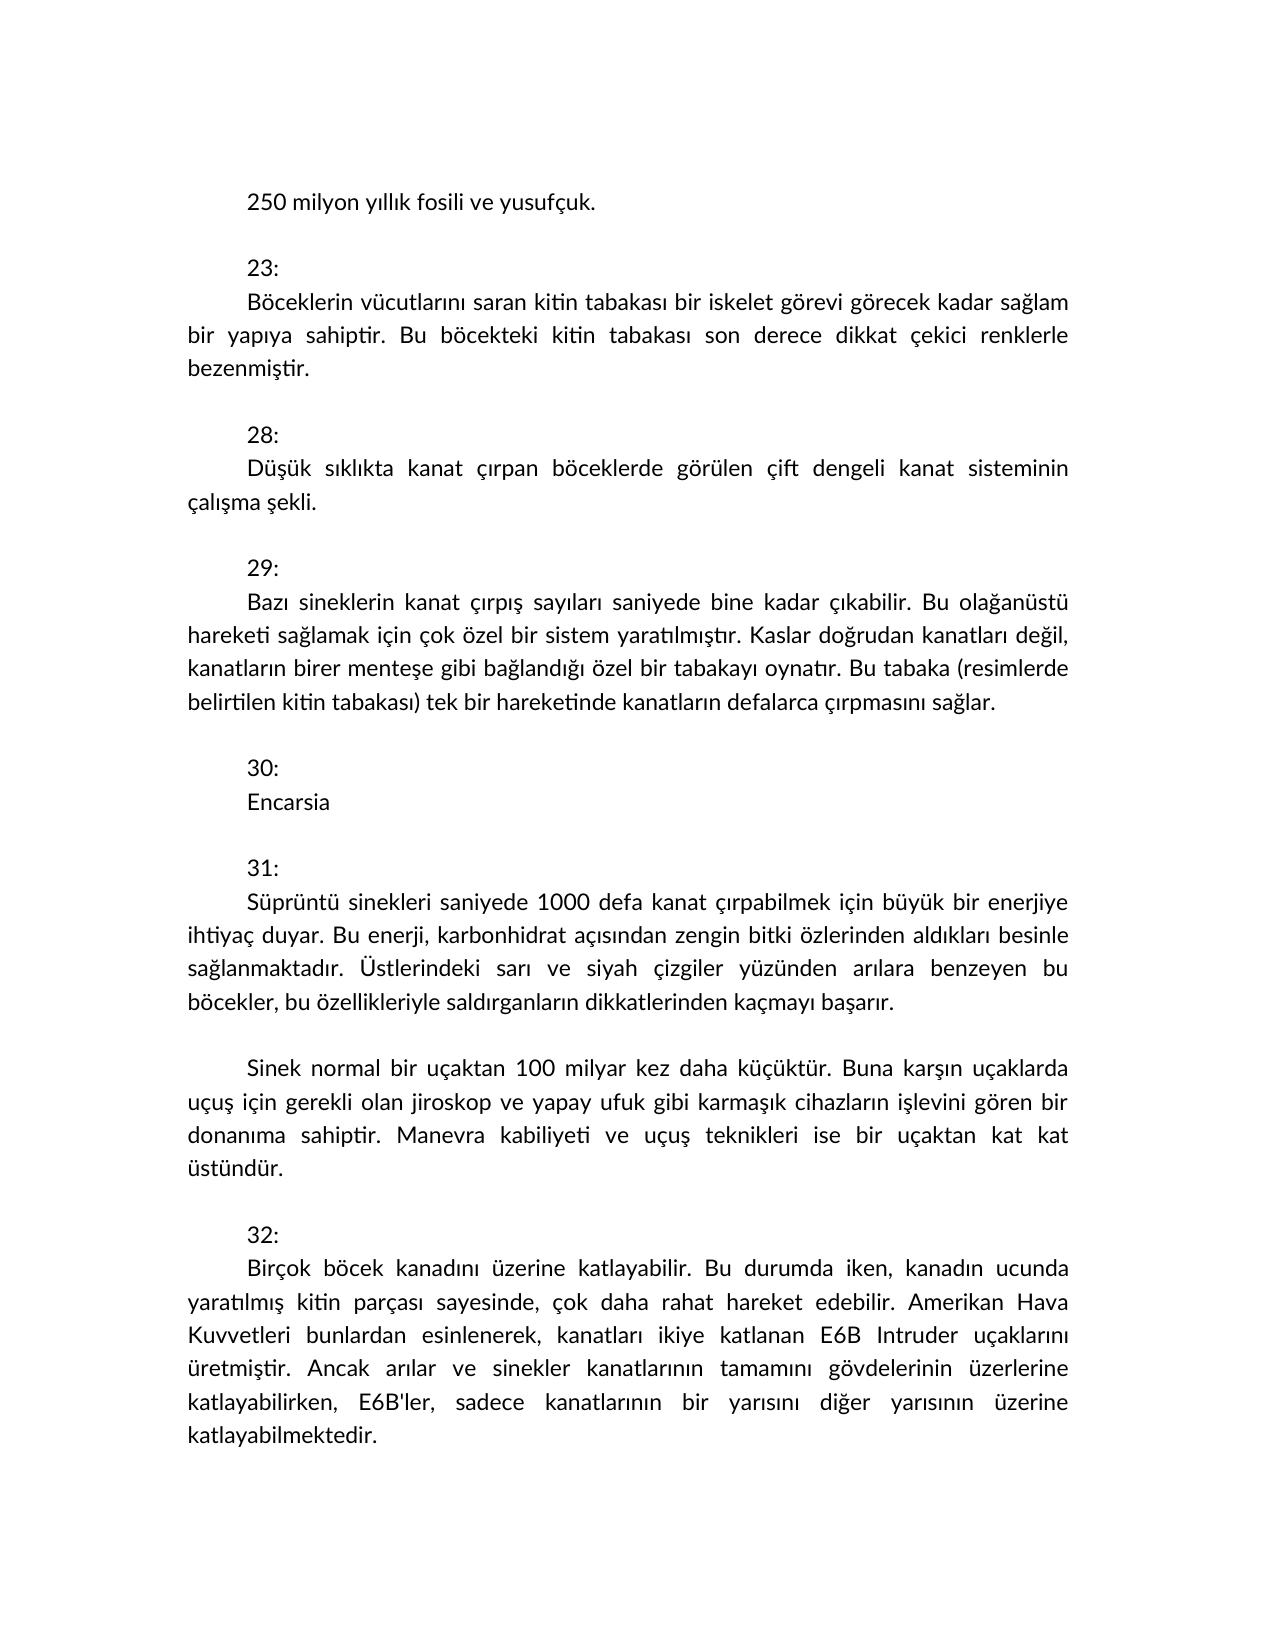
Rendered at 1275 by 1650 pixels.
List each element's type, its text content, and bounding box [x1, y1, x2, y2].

text Encarsia [187, 783, 1070, 817]
text Böceklerin vücutlarını saran kitin tabakası bir iskelet görevi görecek kadar sağlam bir yapıya sahiptir. Bu böcekteki kitin tabakası son derece dikkat çekici renklerle bezenmiştir. [187, 283, 1070, 383]
text Düşük sıklıkta kanat çırpan böceklerde görülen çift dengeli kanat sisteminin çalışma şekli. [187, 450, 1070, 517]
text 32: [187, 1217, 1070, 1250]
text 30: [187, 750, 1070, 783]
text Birçok böcek kanadını üzerine katlayabilir. Bu durumda iken, kanadın ucunda yaratılmış kitin parçası sayesinde, çok daha rahat hareket edebilir. Amerikan Hava Kuvvetleri bunlardan esinlenerek, kanatları ikiye katlanan E6B Intruder uçaklarını üretmiştir. Ancak arılar ve sinekler kanatlarının tamamını gövdelerinin üzerlerine katlayabilirken, E6B'ler, sadece kanatlarının bir yarısını diğer yarısının üzerine katlayabilmektedir. [187, 1250, 1070, 1450]
text 29: [187, 550, 1070, 583]
text Sinek normal bir uçaktan 100 milyar kez daha küçüktür. Buna karşın uçaklarda uçuş için gerekli olan jiroskop ve yapay ufuk gibi karmaşık cihazların işlevini gören bir donanıma sahiptir. Manevra kabiliyeti ve uçuş teknikleri ise bir uçaktan kat kat üstündür. [187, 1050, 1070, 1183]
text 250 milyon yıllık fosili ve yusufçuk. [187, 183, 1070, 217]
text 23: [187, 250, 1070, 283]
text Süprüntü sinekleri saniyede 1000 defa kanat çırpabilmek için büyük bir enerjiye ihtiyaç duyar. Bu enerji, karbonhidrat açısından zengin bitki özlerinden aldıkları besinle sağlanmaktadır. Üstlerindeki sarı ve siyah çizgiler yüzünden arılara benzeyen bu böcekler, bu özellikleriyle saldırganların dikkatlerinden kaçmayı başarır. [187, 883, 1070, 1017]
text 28: [187, 417, 1070, 450]
text 31: [187, 850, 1070, 883]
text Bazı sineklerin kanat çırpış sayıları saniyede bine kadar çıkabilir. Bu olağanüstü hareketi sağlamak için çok özel bir sistem yaratılmıştır. Kaslar doğrudan kanatları değil, kanatların birer menteşe gibi bağlandığı özel bir tabakayı oynatır. Bu tabaka (resimlerde belirtilen kitin tabakası) tek bir hareketinde kanatların defalarca çırpmasını sağlar. [187, 583, 1070, 717]
